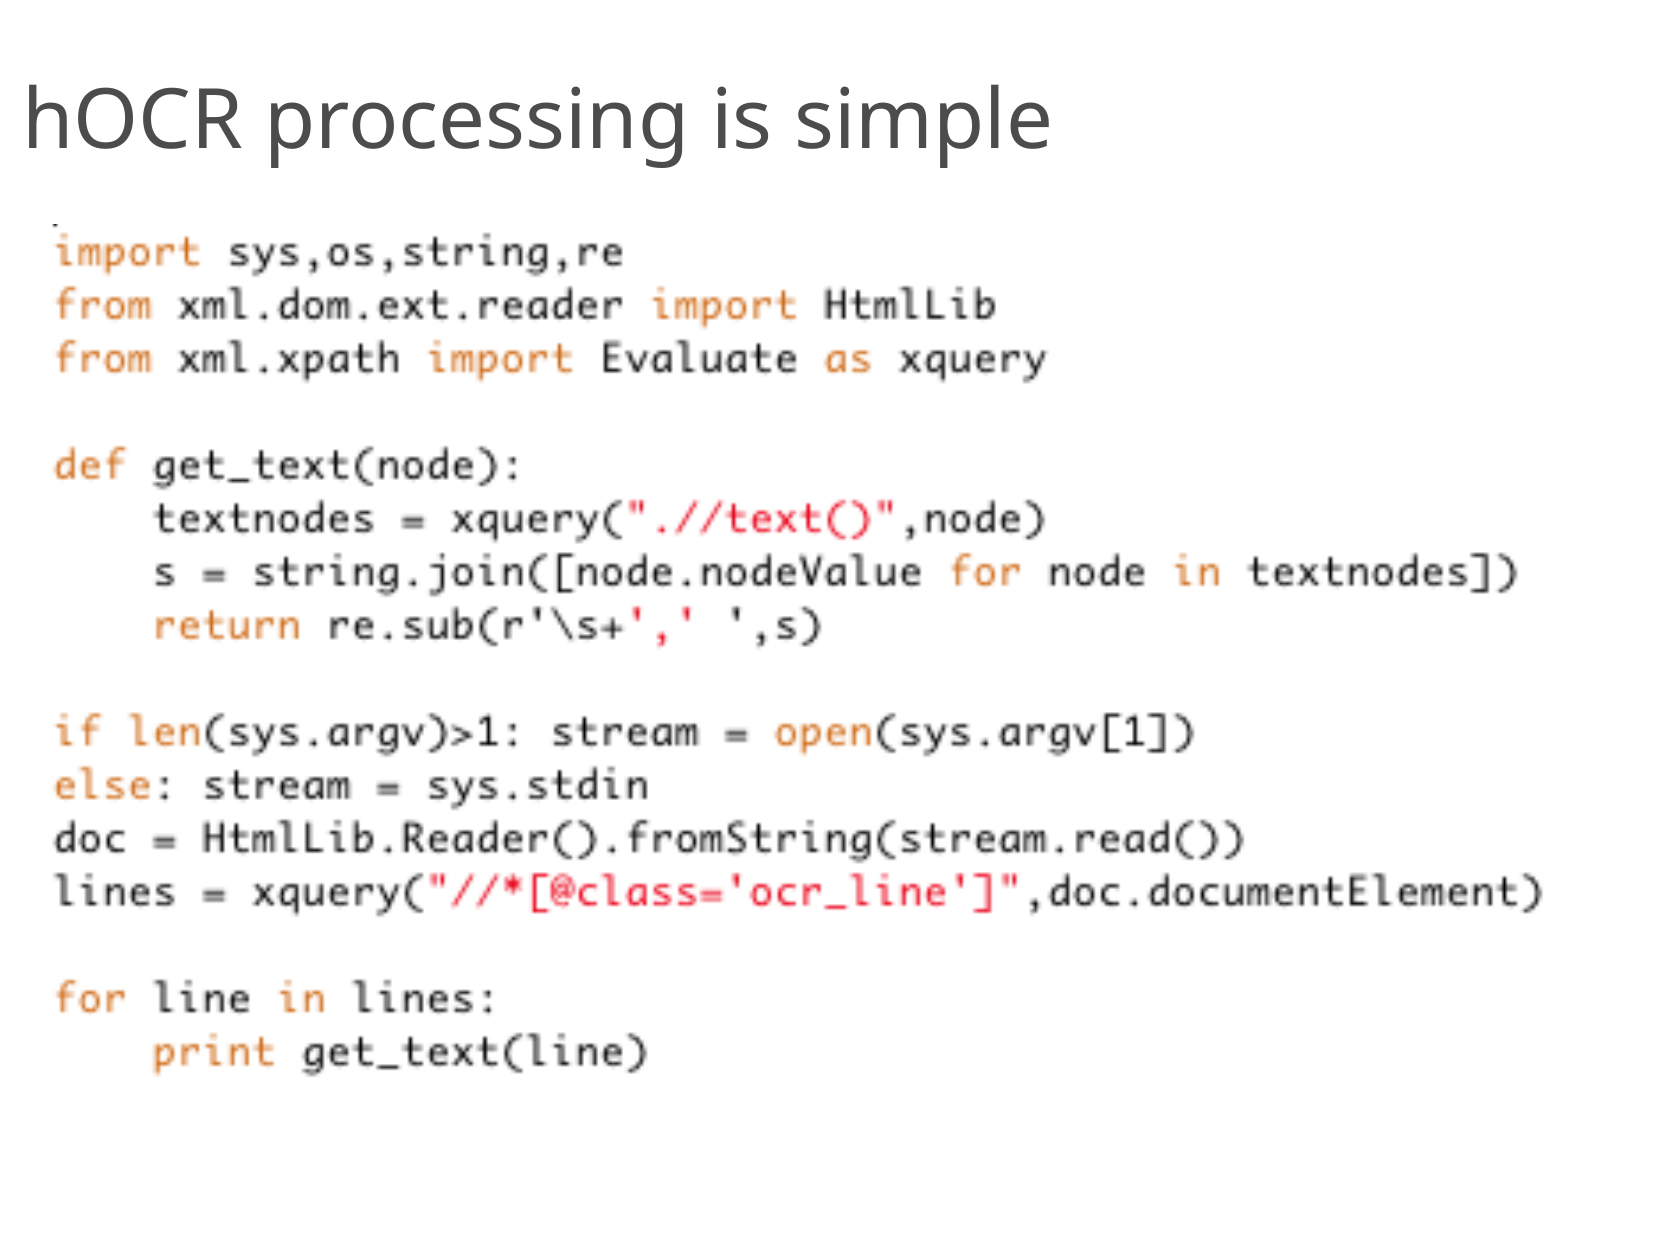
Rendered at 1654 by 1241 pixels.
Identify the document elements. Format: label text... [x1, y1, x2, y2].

picture [44, 224, 1576, 1088]
title hOCR processing is simple [22, 19, 1654, 213]
